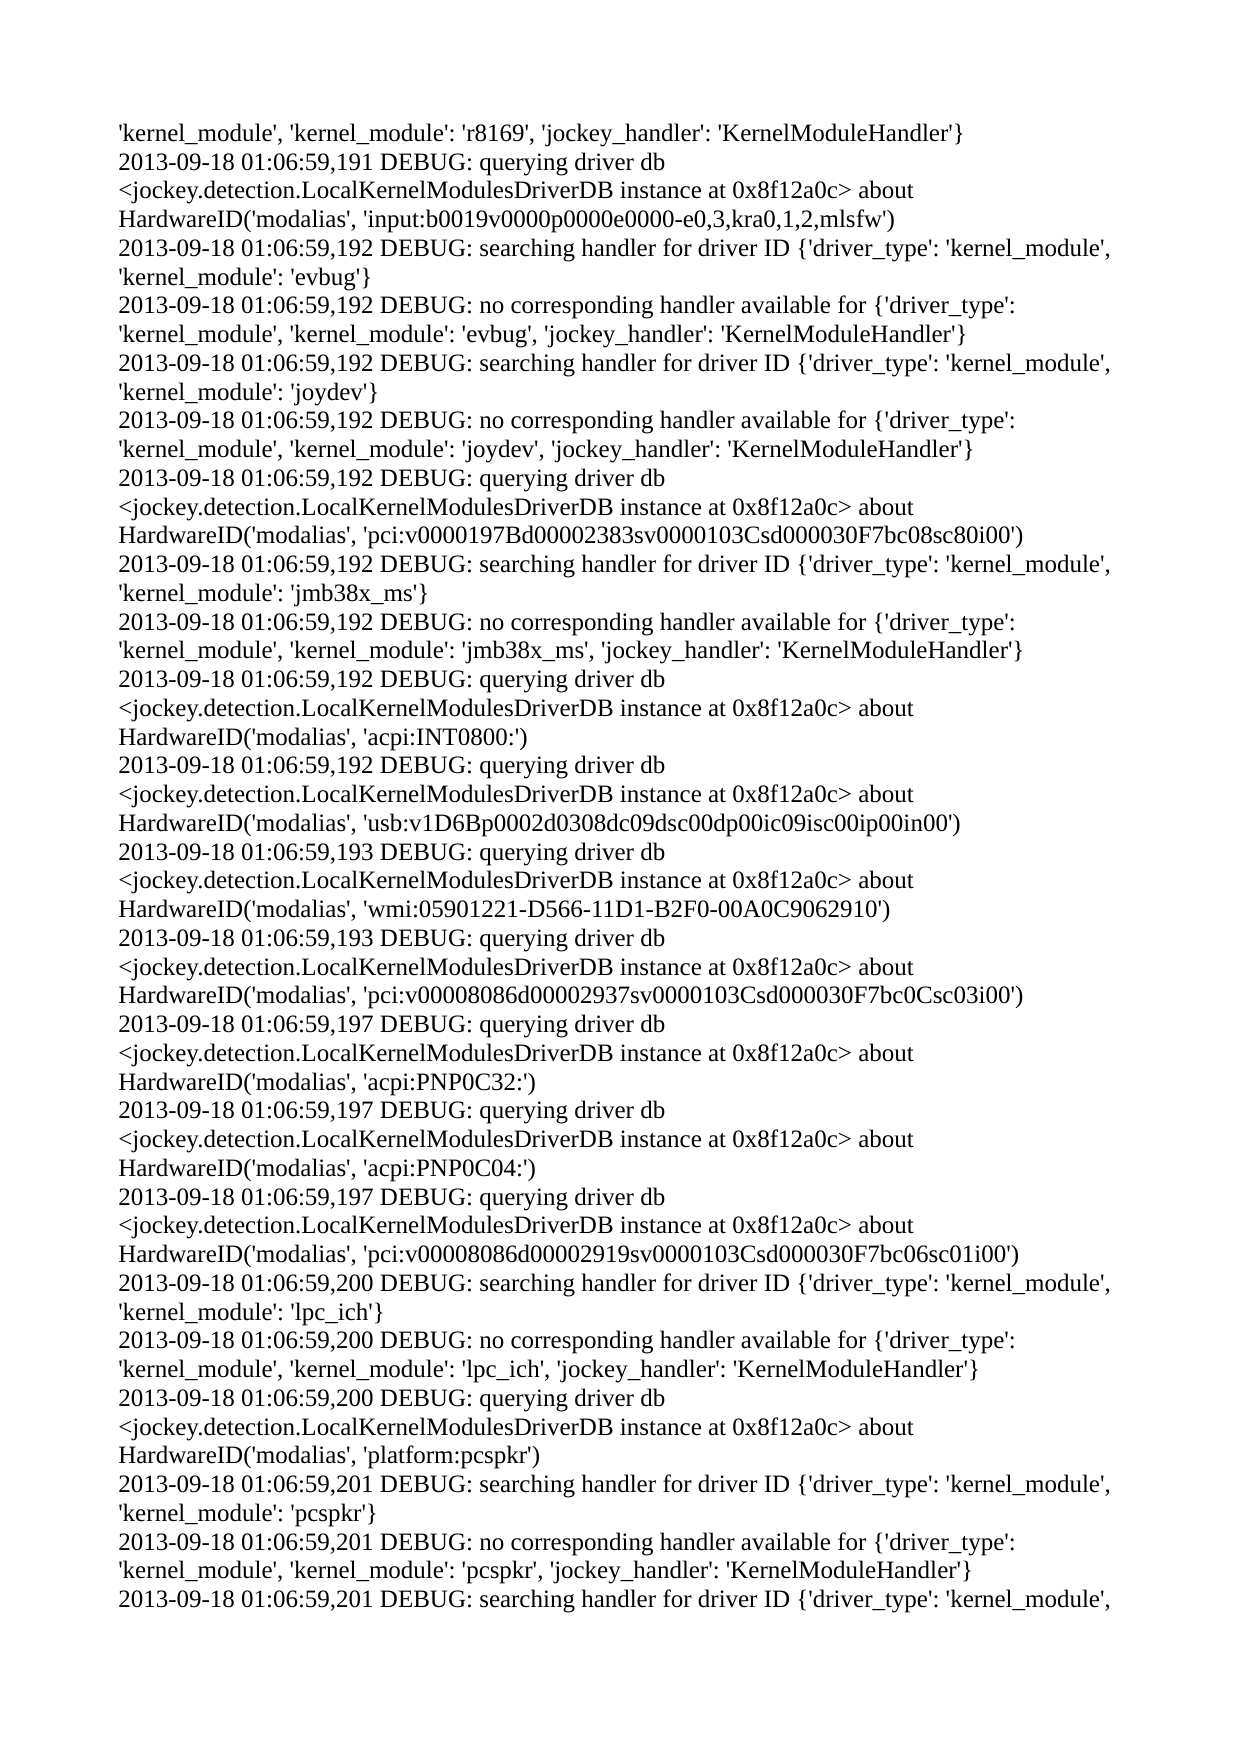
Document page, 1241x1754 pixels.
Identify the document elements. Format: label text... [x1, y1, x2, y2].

text 2013-09-18 01:06:59,197 DEBUG: querying driver db <jockey.detection.LocalKernelModulesDriverDB instance at 0x8f12a0c> about HardwareID('modalias', 'acpi:PNP0C32:') [118, 1009, 1122, 1096]
text 2013-09-18 01:06:59,201 DEBUG: searching handler for driver ID {'driver_type': 'kernel_module', 'kernel_module': 'pcspkr'} [118, 1469, 1122, 1527]
text 2013-09-18 01:06:59,192 DEBUG: searching handler for driver ID {'driver_type': 'kernel_module', 'kernel_module': 'joydev'} [118, 348, 1122, 406]
text 2013-09-18 01:06:59,200 DEBUG: searching handler for driver ID {'driver_type': 'kernel_module', 'kernel_module': 'lpc_ich'} [118, 1268, 1122, 1326]
text 2013-09-18 01:06:59,201 DEBUG: no corresponding handler available for {'driver_type': 'kernel_module', 'kernel_module': 'pcspkr', 'jockey_handler': 'KernelModuleHandler'} [118, 1527, 1122, 1584]
text 2013-09-18 01:06:59,192 DEBUG: querying driver db <jockey.detection.LocalKernelModulesDriverDB instance at 0x8f12a0c> about HardwareID('modalias', 'acpi:INT0800:') [118, 664, 1122, 751]
text 2013-09-18 01:06:59,192 DEBUG: no corresponding handler available for {'driver_type': 'kernel_module', 'kernel_module': 'jmb38x_ms', 'jockey_handler': 'KernelModuleHandler'} [118, 607, 1122, 664]
text 2013-09-18 01:06:59,193 DEBUG: querying driver db <jockey.detection.LocalKernelModulesDriverDB instance at 0x8f12a0c> about HardwareID('modalias', 'wmi:05901221-D566-11D1-B2F0-00A0C9062910') [118, 837, 1122, 923]
text 2013-09-18 01:06:59,192 DEBUG: searching handler for driver ID {'driver_type': 'kernel_module', 'kernel_module': 'evbug'} [118, 233, 1122, 291]
text 2013-09-18 01:06:59,197 DEBUG: querying driver db <jockey.detection.LocalKernelModulesDriverDB instance at 0x8f12a0c> about HardwareID('modalias', 'acpi:PNP0C04:') [118, 1096, 1122, 1182]
text 2013-09-18 01:06:59,192 DEBUG: no corresponding handler available for {'driver_type': 'kernel_module', 'kernel_module': 'joydev', 'jockey_handler': 'KernelModuleHandler'} [118, 406, 1122, 463]
text 2013-09-18 01:06:59,200 DEBUG: no corresponding handler available for {'driver_type': 'kernel_module', 'kernel_module': 'lpc_ich', 'jockey_handler': 'KernelModuleHandler'} [118, 1326, 1122, 1383]
text 2013-09-18 01:06:59,197 DEBUG: querying driver db <jockey.detection.LocalKernelModulesDriverDB instance at 0x8f12a0c> about HardwareID('modalias', 'pci:v00008086d00002919sv0000103Csd000030F7bc06sc01i00') [118, 1182, 1122, 1268]
text 2013-09-18 01:06:59,193 DEBUG: querying driver db <jockey.detection.LocalKernelModulesDriverDB instance at 0x8f12a0c> about HardwareID('modalias', 'pci:v00008086d00002937sv0000103Csd000030F7bc0Csc03i00') [118, 923, 1122, 1009]
text 2013-09-18 01:06:59,192 DEBUG: searching handler for driver ID {'driver_type': 'kernel_module', 'kernel_module': 'jmb38x_ms'} [118, 549, 1122, 607]
text 'kernel_module', 'kernel_module': 'r8169', 'jockey_handler': 'KernelModuleHandler'} [118, 118, 1122, 147]
text 2013-09-18 01:06:59,200 DEBUG: querying driver db <jockey.detection.LocalKernelModulesDriverDB instance at 0x8f12a0c> about HardwareID('modalias', 'platform:pcspkr') [118, 1383, 1122, 1469]
text 2013-09-18 01:06:59,192 DEBUG: querying driver db <jockey.detection.LocalKernelModulesDriverDB instance at 0x8f12a0c> about HardwareID('modalias', 'usb:v1D6Bp0002d0308dc09dsc00dp00ic09isc00ip00in00') [118, 751, 1122, 837]
text 2013-09-18 01:06:59,201 DEBUG: searching handler for driver ID {'driver_type': 'kernel_module', [118, 1584, 1122, 1613]
text 2013-09-18 01:06:59,192 DEBUG: querying driver db <jockey.detection.LocalKernelModulesDriverDB instance at 0x8f12a0c> about HardwareID('modalias', 'pci:v0000197Bd00002383sv0000103Csd000030F7bc08sc80i00') [118, 463, 1122, 549]
text 2013-09-18 01:06:59,192 DEBUG: no corresponding handler available for {'driver_type': 'kernel_module', 'kernel_module': 'evbug', 'jockey_handler': 'KernelModuleHandler'} [118, 291, 1122, 348]
text 2013-09-18 01:06:59,191 DEBUG: querying driver db <jockey.detection.LocalKernelModulesDriverDB instance at 0x8f12a0c> about HardwareID('modalias', 'input:b0019v0000p0000e0000-e0,3,kra0,1,2,mlsfw') [118, 147, 1122, 233]
